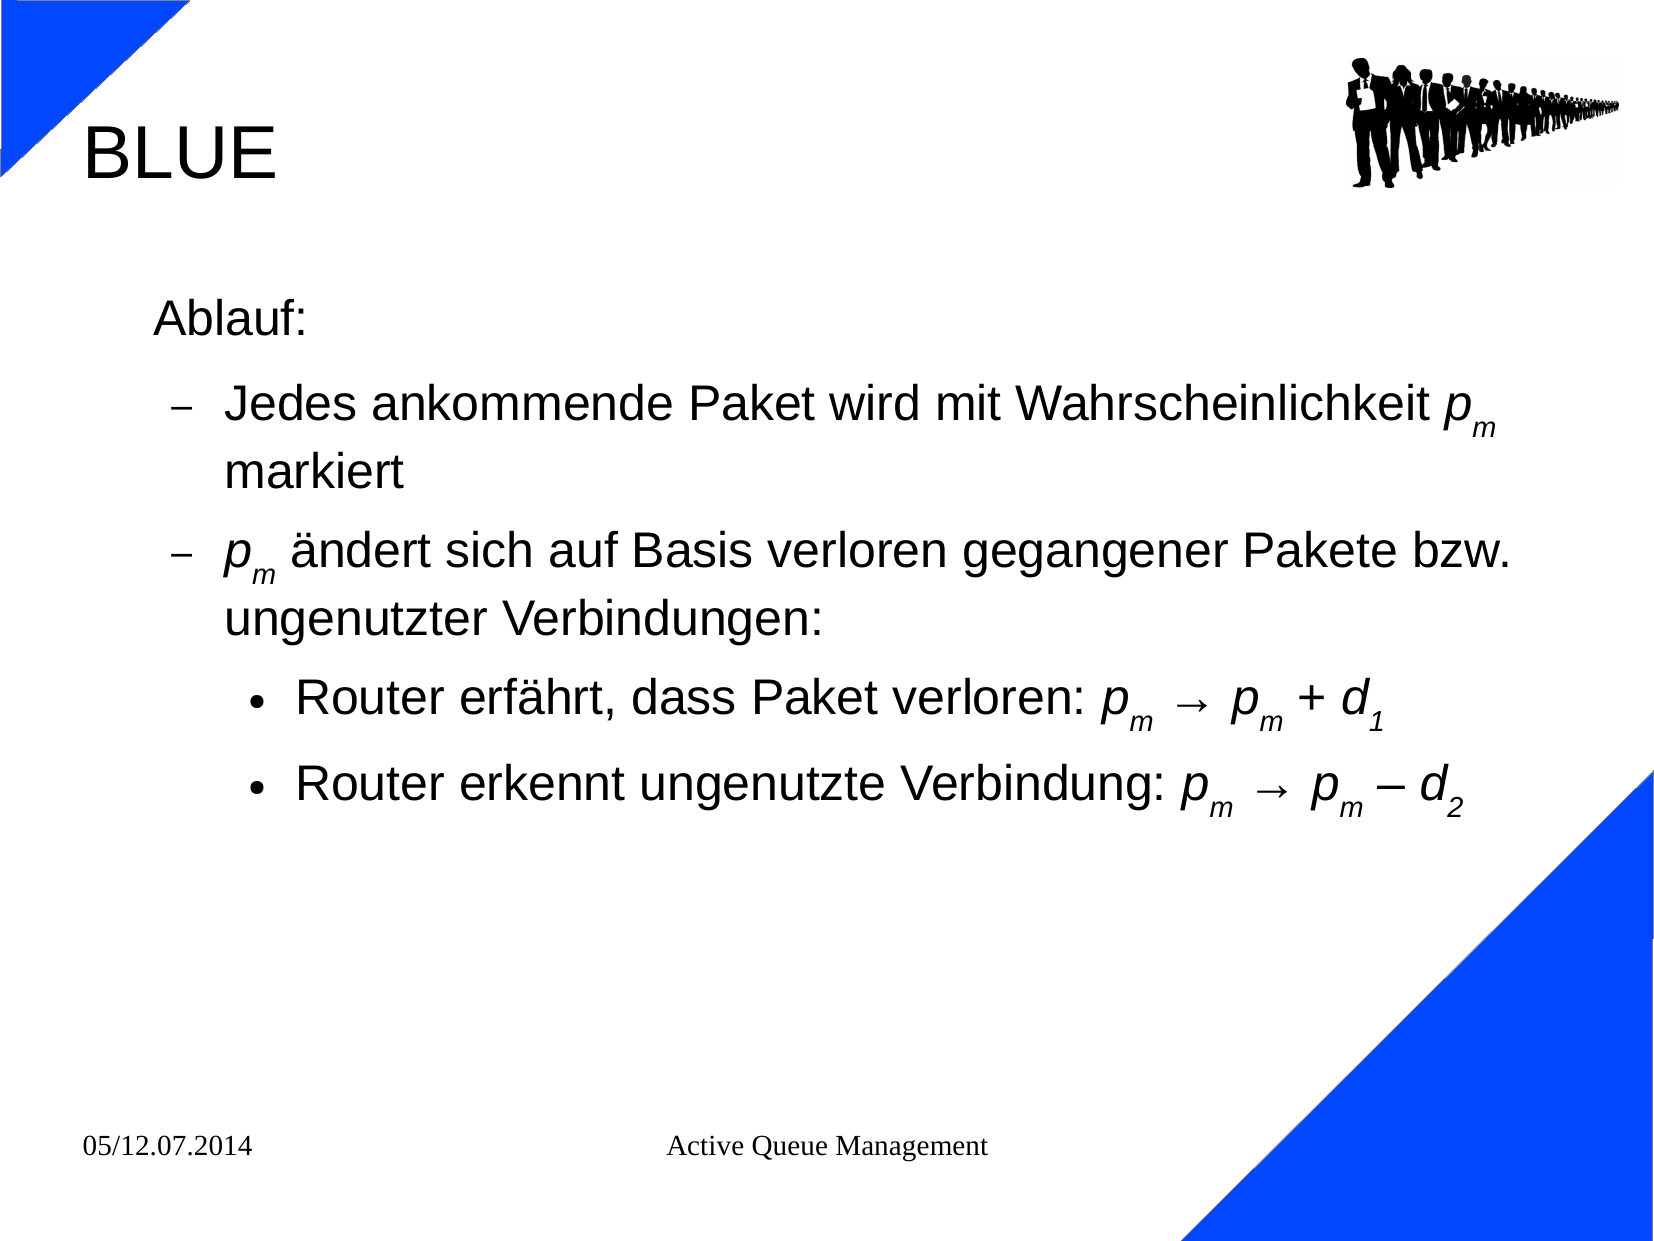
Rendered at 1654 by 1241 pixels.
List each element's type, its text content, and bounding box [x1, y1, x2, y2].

picture [1346, 58, 1619, 188]
list Ablauf: Jedes ankommende Paket wird mit Wahrscheinlichkeit pm markiert pm ändert sich auf Basis verloren gegangener Pakete bzw. ungenutzter Verbindungen: Router erfährt, dass Paket verloren: pm → pm + d1 Router erkennt ungenutzte Verbindung: pm → pm – d2 [82, 290, 1571, 1109]
text_box [1180, 770, 1654, 1241]
text_box [0, 0, 190, 177]
title BLUE [82, 49, 1571, 257]
